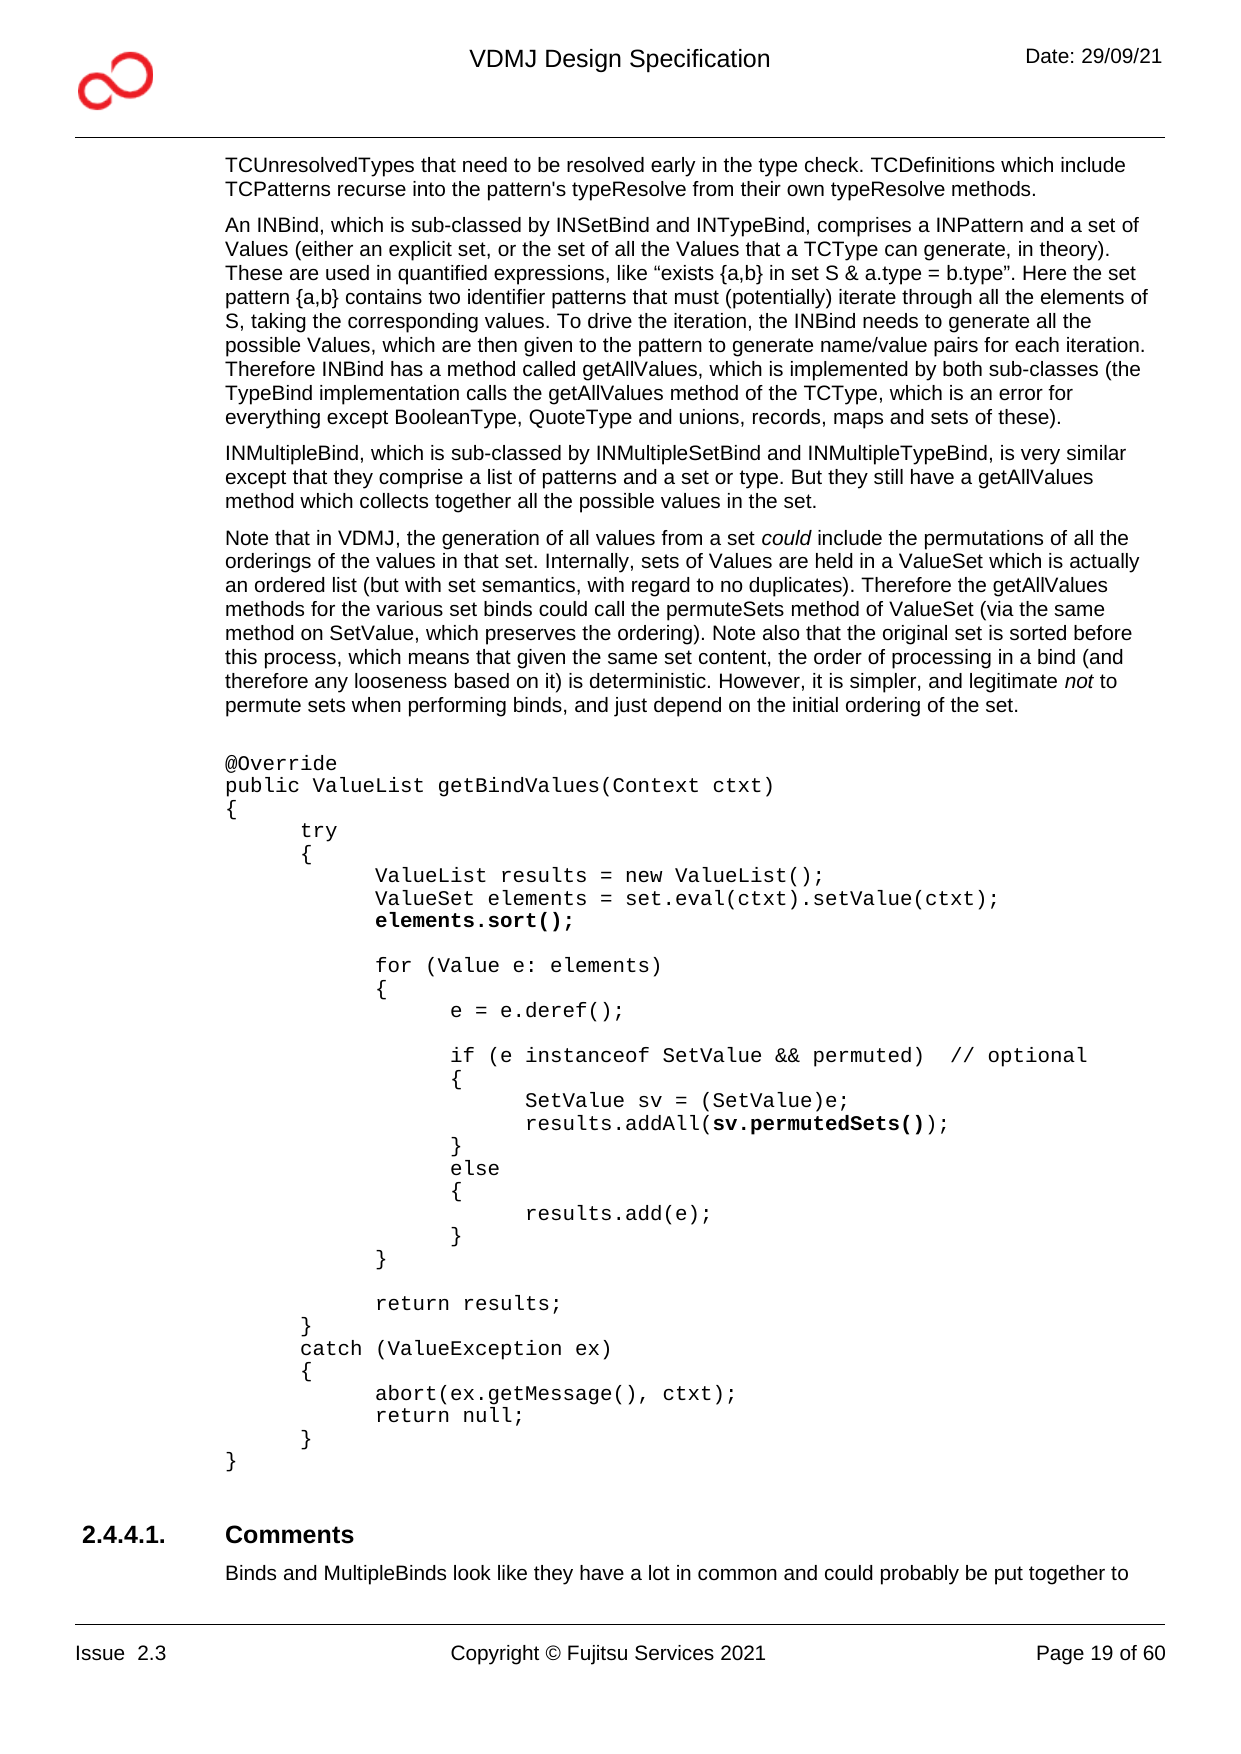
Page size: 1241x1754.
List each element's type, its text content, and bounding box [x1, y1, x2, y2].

text elements.sort(); [225, 910, 1165, 932]
text if (e instanceof SetValue && permuted) // optional [225, 1045, 1165, 1067]
text abort(ex.getMessage(), ctxt); [225, 1382, 1165, 1405]
text results.addAll(sv.permutedSets()); [225, 1112, 1165, 1135]
text } [225, 1135, 1165, 1157]
text SetValue sv = (SetValue)e; [225, 1090, 1165, 1112]
text e = e.deref(); [225, 1000, 1165, 1022]
text { [225, 797, 1165, 820]
text return results; [225, 1292, 1165, 1315]
text ValueSet elements = set.eval(ctxt).setValue(ctxt); [225, 887, 1165, 910]
text @Override [225, 752, 1165, 775]
text { [225, 1180, 1165, 1202]
text } [225, 1315, 1165, 1337]
text } [225, 1427, 1165, 1450]
text } [225, 1450, 1165, 1472]
picture [78, 44, 153, 120]
text else [225, 1157, 1165, 1180]
text public ValueList getBindValues(Context ctxt) [225, 775, 1165, 797]
text try [225, 820, 1165, 842]
text return null; [225, 1405, 1165, 1427]
text catch (ValueException ex) [225, 1337, 1165, 1360]
text for (Value e: elements) [225, 955, 1165, 977]
text { [225, 1067, 1165, 1090]
text ValueList results = new ValueList(); [225, 865, 1165, 887]
text results.add(e); [225, 1202, 1165, 1225]
subtitle Comments [75, 1520, 1165, 1549]
text Note that in VDMJ, the generation of all values from a set could include the permutations of all the orderings of the values in that set. Internally, sets of Values are held in a ValueSet which is actually an ordered list (but with set semantics, with regard to no duplicates). Therefore the getAllValues methods for the various set binds could call the permuteSets method of ValueSet (via the same method on SetValue, which preserves the ordering). Note also that the original set is sorted before this process, which means that given the same set content, the order of processing in a bind (and therefore any looseness based on it) is deterministic. However, it is simpler, and legitimate not to permute sets when performing binds, and just depend on the initial ordering of the set. [225, 526, 1165, 717]
text } [225, 1247, 1165, 1270]
text TCUnresolvedTypes that need to be resolved early in the type check. TCDefinitions which include TCPatterns recurse into the pattern's typeResolve from their own typeResolve methods. [225, 153, 1165, 201]
text INMultipleBind, which is sub-classed by INMultipleSetBind and INMultipleTypeBind, is very similar except that they comprise a list of patterns and a set or type. But they still have a getAllValues method which collects together all the possible values in the set. [225, 441, 1165, 513]
text Binds and MultipleBinds look like they have a lot in common and could probably be put together to [225, 1562, 1165, 1586]
text { [225, 842, 1165, 865]
text { [225, 977, 1165, 1000]
text } [225, 1225, 1165, 1247]
text An INBind, which is sub-classed by INSetBind and INTypeBind, comprises a INPattern and a set of Values (either an explicit set, or the set of all the Values that a TCType can generate, in theory). These are used in quantified expressions, like “exists {a,b} in set S & a.type = b.type”. Here the set pattern {a,b} contains two identifier patterns that must (potentially) iterate through all the elements of S, taking the corresponding values. To drive the iteration, the INBind needs to generate all the possible Values, which are then given to the pattern to generate name/value pairs for each iteration. Therefore INBind has a method called getAllValues, which is implemented by both sub-classes (the TypeBind implementation calls the getAllValues method of the TCType, which is an error for everything except BooleanType, QuoteType and unions, records, maps and sets of these). [225, 213, 1165, 429]
text { [225, 1360, 1165, 1382]
